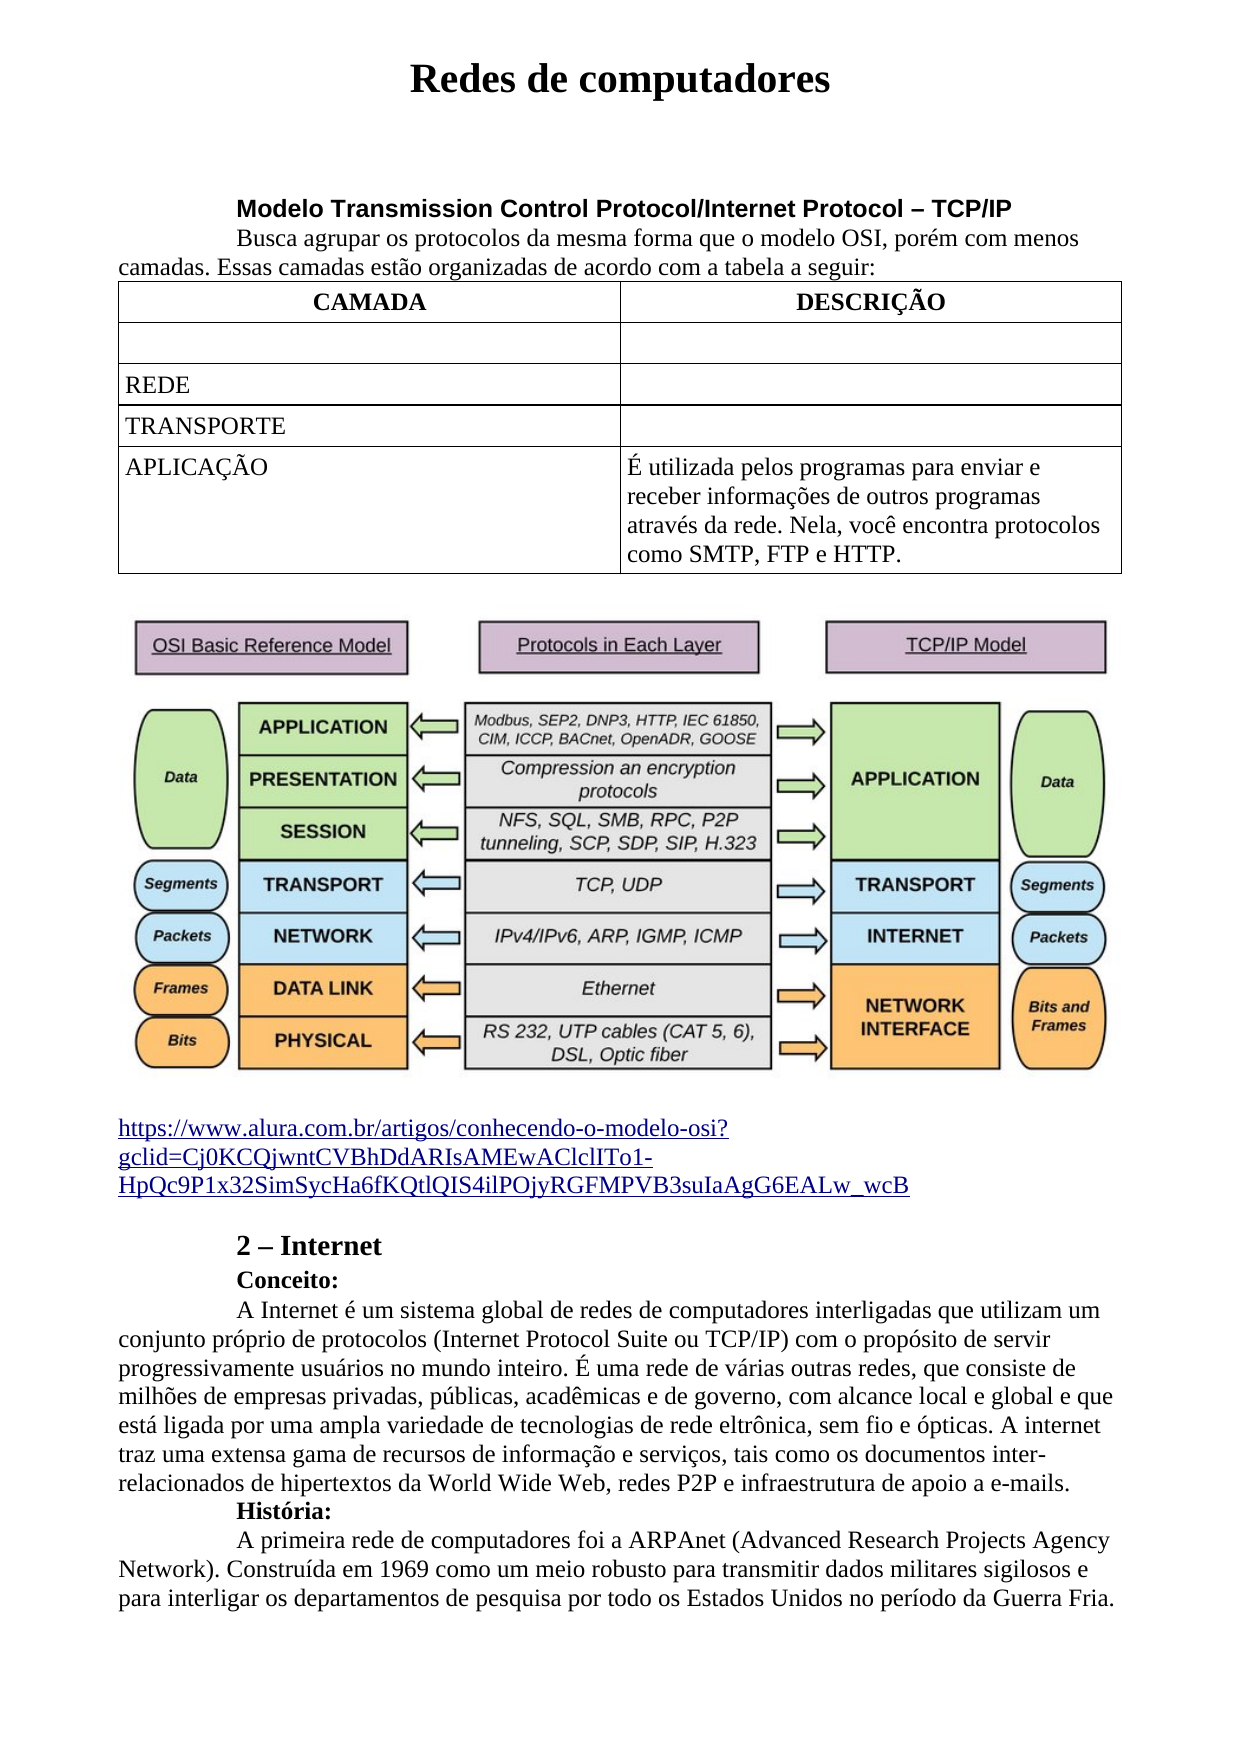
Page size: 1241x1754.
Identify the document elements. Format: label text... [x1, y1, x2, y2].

text História: [118, 1496, 1122, 1525]
table_header DESCRIÇÃO [621, 282, 1121, 322]
table_cell [119, 323, 620, 363]
text Modelo Transmission Control Protocol/Internet Protocol – TCP/IP [118, 194, 1122, 223]
text A Internet é um sistema global de redes de computadores interligadas que utilizam um conjunto próprio de protocolos (Internet Protocol Suite ou TCP/IP) com o propósito de servir progressivamente usuários no mundo inteiro. É uma rede de várias outras redes, que consiste de milhões de empresas privadas, públicas, acadêmicas e de governo, com alcance local e global e que está ligada por uma ampla variedade de tecnologias de rede eltrônica, sem fio e ópticas. A internet traz uma extensa gama de recursos de informação e serviços, tais como os documentos inter-relacionados de hipertextos da World Wide Web, redes P2P e infraestrutura de apoio a e-mails. [118, 1295, 1122, 1496]
text Conceito: [118, 1262, 1122, 1295]
text Busca agrupar os protocolos da mesma forma que o modelo OSI, porém com menos camadas. Essas camadas estão organizadas de acordo com a tabela a seguir: [118, 223, 1122, 281]
table_header CAMADA [119, 282, 620, 322]
table_cell [621, 406, 1121, 446]
table_cell REDE [119, 364, 620, 404]
table_cell APLICAÇÃO [119, 447, 620, 573]
text A primeira rede de computadores foi a ARPAnet (Advanced Research Projects Agency Network). Construída em 1969 como um meio robusto para transmitir dados militares sigilosos e para interligar os departamentos de pesquisa por todo os Estados Unidos no período da Guerra Fria. [118, 1525, 1122, 1611]
table_cell É utilizada pelos programas para enviar e receber informações de outros programas através da rede. Nela, você encontra protocolos como SMTP, FTP e HTTP. [621, 447, 1121, 573]
table_cell TRANSPORTE [119, 406, 620, 446]
table_cell [621, 364, 1121, 404]
text 2 – Internet [118, 1228, 1122, 1262]
table_cell [621, 323, 1121, 363]
picture [119, 605, 1123, 1085]
text https://www.alura.com.br/artigos/conhecendo-o-modelo-osi?gclid=Cj0KCQjwntCVBhDdARIsAMEwAClclITo1-HpQc9P1x32SimSycHa6fKQtlQIS4ilPOjyRGFMPVB3suIaAgG6EALw_wcB [118, 1113, 1122, 1199]
